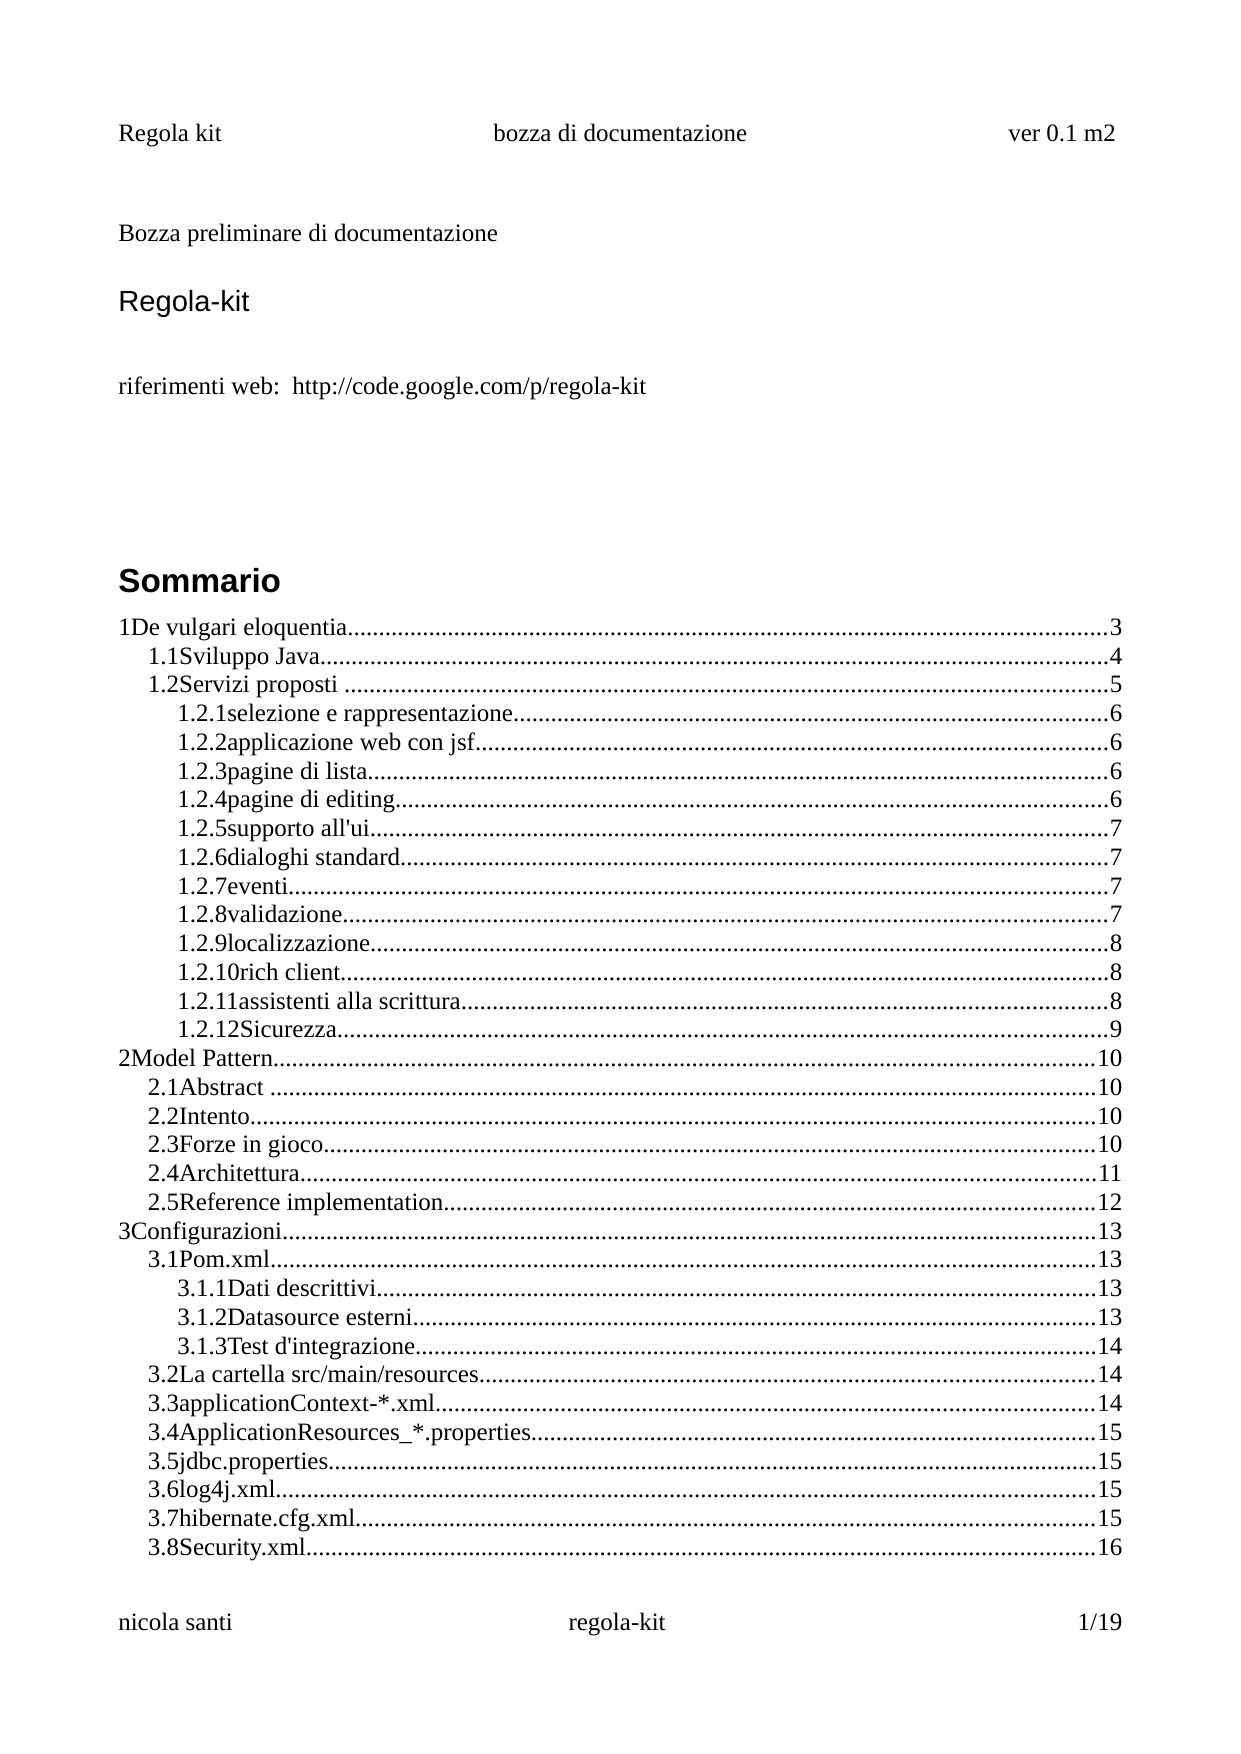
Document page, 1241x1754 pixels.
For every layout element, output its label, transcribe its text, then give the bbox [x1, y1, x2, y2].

text 3.5jdbc.properties 15 [148, 1446, 1122, 1474]
text 2.3Forze in gioco 10 [148, 1129, 1122, 1158]
text 2Model Pattern 10 [118, 1043, 1122, 1072]
text 3.8Security.xml 16 [148, 1532, 1122, 1561]
text 3.6log4j.xml 15 [148, 1474, 1122, 1503]
text 3.1.2Datasource esterni 13 [177, 1302, 1122, 1331]
subtitle Regola-kit [118, 284, 1122, 317]
text 1.2.1selezione e rappresentazione 6 [177, 698, 1122, 727]
text 2.1Abstract 10 [148, 1072, 1122, 1101]
text 3.7hibernate.cfg.xml 15 [148, 1503, 1122, 1532]
text 3.3applicationContext-*.xml 14 [148, 1388, 1122, 1417]
text 1.2.2applicazione web con jsf 6 [177, 727, 1122, 756]
text 1.2.3pagine di lista 6 [177, 756, 1122, 784]
text 1De vulgari eloquentia 3 [118, 612, 1122, 641]
text Bozza preliminare di documentazione [118, 218, 1122, 246]
text 2.4Architettura 11 [148, 1158, 1122, 1187]
text 2.2Intento 10 [148, 1101, 1122, 1129]
text 3Configurazioni 13 [118, 1216, 1122, 1244]
text 2.5Reference implementation 12 [148, 1187, 1122, 1216]
text 3.4ApplicationResources_*.properties 15 [148, 1417, 1122, 1446]
text riferimenti web: http://code.google.com/p/regola-kit [118, 371, 1122, 400]
text 3.2La cartella src/main/resources 14 [148, 1359, 1122, 1388]
text 1.2.10rich client 8 [177, 957, 1122, 986]
text 3.1.3Test d'integrazione 14 [177, 1331, 1122, 1359]
text 3.1Pom.xml 13 [148, 1244, 1122, 1273]
text 1.2.9localizzazione 8 [177, 928, 1122, 957]
text 1.2.7eventi 7 [177, 871, 1122, 899]
text 1.2.11assistenti alla scrittura 8 [177, 986, 1122, 1014]
text 1.2.5supporto all'ui 7 [177, 813, 1122, 842]
text 1.2Servizi proposti 5 [148, 669, 1122, 698]
text 1.1Sviluppo Java 4 [148, 641, 1122, 669]
subtitle Sommario [118, 561, 1122, 599]
text 1.2.12Sicurezza 9 [177, 1014, 1122, 1043]
text 3.1.1Dati descrittivi 13 [177, 1273, 1122, 1302]
text 1.2.4pagine di editing 6 [177, 784, 1122, 813]
text 1.2.6dialoghi standard 7 [177, 842, 1122, 871]
text 1.2.8validazione 7 [177, 899, 1122, 928]
